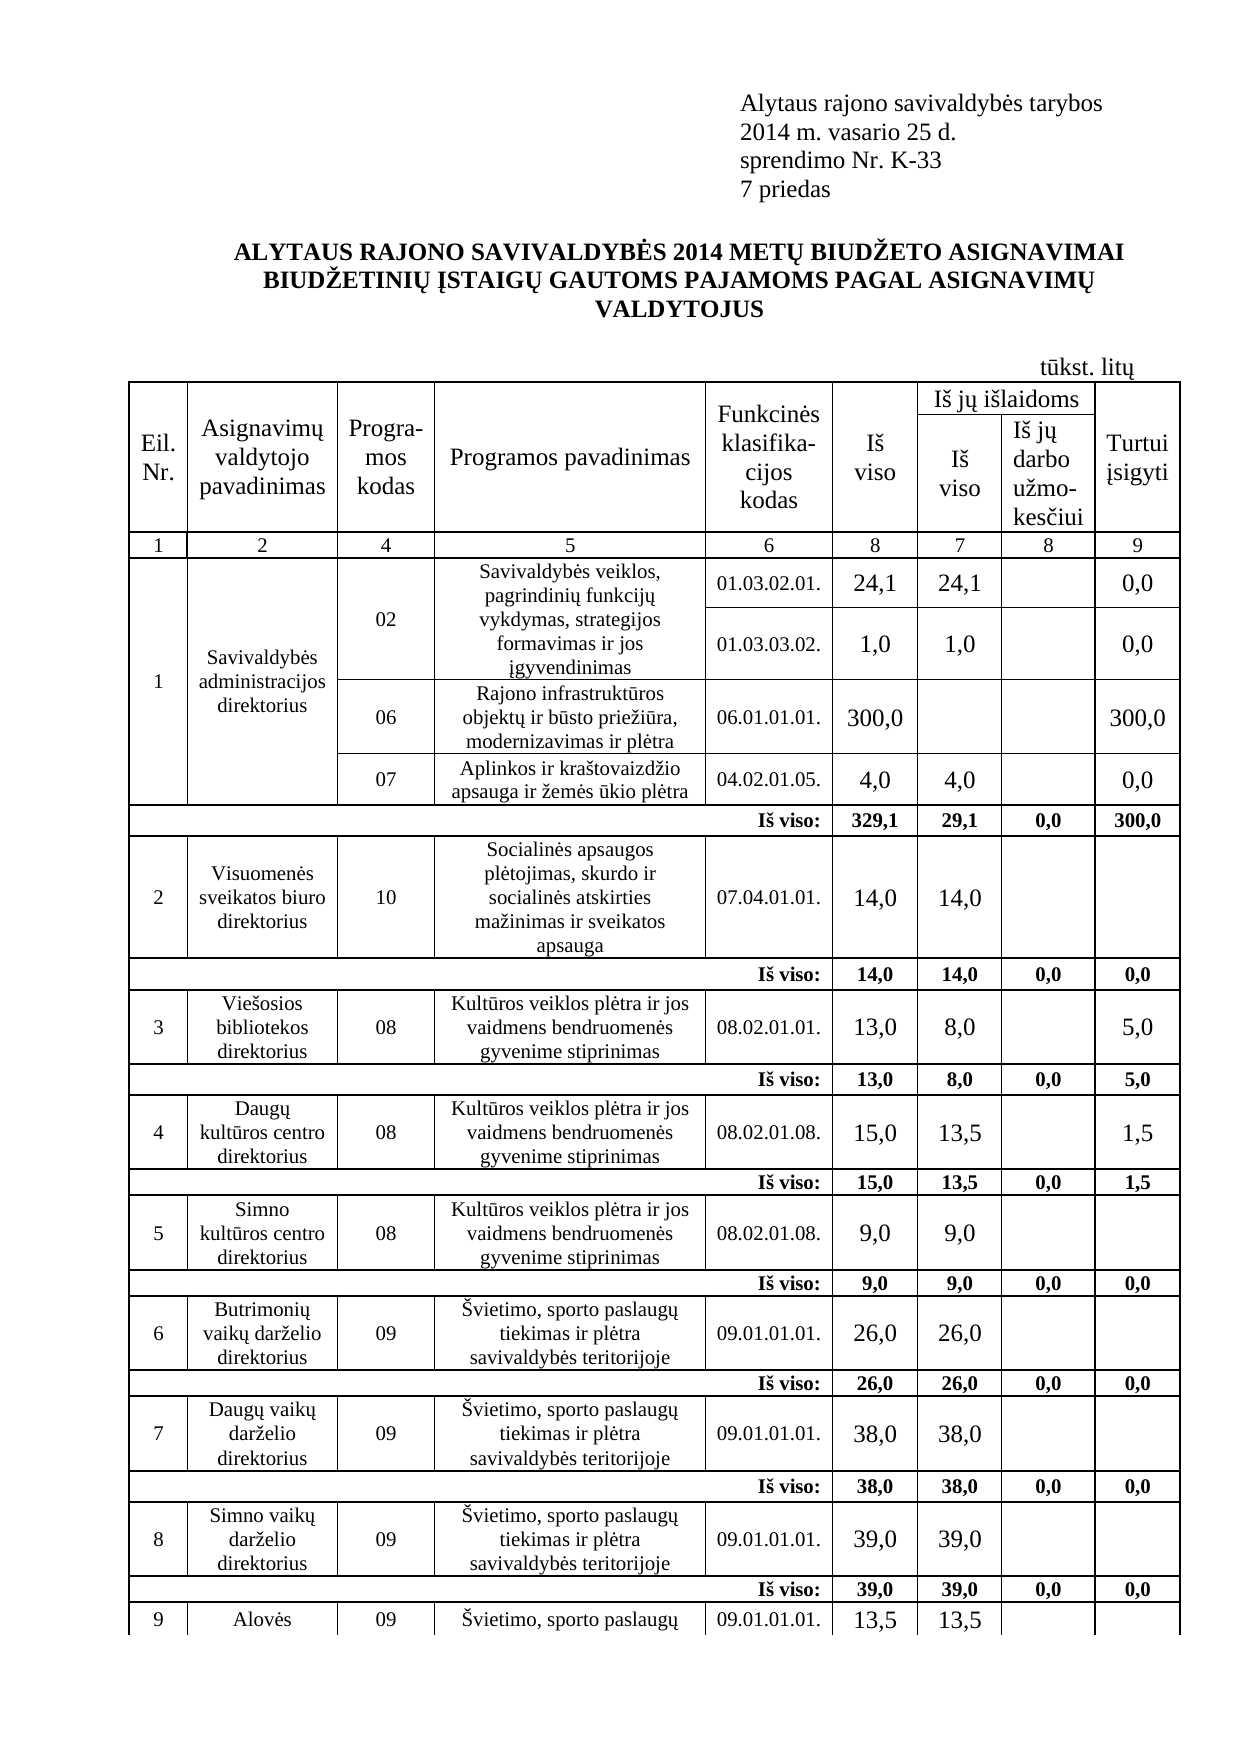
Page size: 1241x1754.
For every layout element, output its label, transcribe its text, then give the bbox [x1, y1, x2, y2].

table_cell 0,0 [1002, 1371, 1094, 1395]
table_cell [1002, 680, 1094, 753]
table_cell 7 [130, 1397, 187, 1469]
table_cell 14,0 [918, 837, 1001, 957]
table_cell 5 [130, 1196, 187, 1269]
table_cell 07.04.01.01. [706, 837, 832, 957]
table_cell 14,0 [833, 959, 917, 988]
table_cell Švietimo, sporto paslaugų [435, 1603, 705, 1635]
table_cell 5,0 [1096, 1065, 1179, 1094]
table_cell 13,5 [918, 1170, 1001, 1194]
text tūkst. litų [177, 352, 1181, 381]
table_cell 0,0 [1096, 559, 1179, 607]
table_cell 0,0 [1096, 1472, 1179, 1501]
table_cell 02 [338, 559, 434, 679]
table_cell 39,0 [833, 1503, 917, 1575]
table_cell Iš viso: [130, 959, 832, 988]
table_cell 39,0 [918, 1577, 1001, 1601]
table_cell Iš jų darbo užmo-kesčiui [1002, 415, 1094, 531]
table_cell 0,0 [1096, 959, 1179, 988]
table_cell Savivaldybės administracijos direktorius [188, 559, 337, 803]
table_cell 08 [338, 1196, 434, 1269]
table_cell 0,0 [1096, 608, 1179, 679]
table_cell [1002, 1096, 1094, 1168]
table_cell [1096, 1297, 1179, 1369]
table_cell Iš viso: [130, 1271, 832, 1295]
table_cell [1002, 608, 1094, 679]
table_cell 9 [130, 1603, 187, 1635]
table_cell Švietimo, sporto paslaugų tiekimas ir plėtra savivaldybės teritorijoje [435, 1397, 705, 1469]
table_cell 24,1 [833, 559, 917, 607]
table_cell 1,5 [1096, 1170, 1179, 1194]
table_cell 9,0 [918, 1271, 1001, 1295]
table_cell [1096, 837, 1179, 957]
table_cell 09.01.01.01. [706, 1397, 832, 1469]
table_cell 9,0 [918, 1196, 1001, 1269]
table_cell 08.02.01.08. [706, 1196, 832, 1269]
table_header Iš jų išlaidoms [918, 383, 1094, 413]
table_cell 09 [338, 1397, 434, 1469]
table_cell 8 [1002, 533, 1094, 557]
table_cell 26,0 [918, 1371, 1001, 1395]
table_cell 4,0 [918, 754, 1001, 803]
table_cell 26,0 [833, 1371, 917, 1395]
table_cell 24,1 [918, 559, 1001, 607]
table_cell Aplinkos ir kraštovaizdžio apsauga ir žemės ūkio plėtra [435, 754, 705, 803]
table_cell 1,5 [1096, 1096, 1179, 1168]
table_cell 1,0 [918, 608, 1001, 679]
table_cell Kultūros veiklos plėtra ir jos vaidmens bendruomenės gyvenime stiprinimas [435, 1196, 705, 1269]
table_cell 6 [130, 1297, 187, 1369]
table_cell 8,0 [918, 991, 1001, 1063]
table_cell 0,0 [1096, 754, 1179, 803]
table_cell 13,0 [833, 1065, 917, 1094]
table_cell Iš viso: [130, 1577, 832, 1601]
table_cell 01.03.02.01. [706, 559, 832, 607]
table_cell 06.01.01.01. [706, 680, 832, 753]
table_cell 0,0 [1002, 1577, 1094, 1601]
table_cell 26,0 [833, 1297, 917, 1369]
table_header Turtui įsigyti [1096, 383, 1179, 531]
table_cell Daugų vaikų darželio direktorius [188, 1397, 337, 1469]
table_cell Simno kultūros centro direktorius [188, 1196, 337, 1269]
table_cell 39,0 [918, 1503, 1001, 1575]
table_cell Kultūros veiklos plėtra ir jos vaidmens bendruomenės gyvenime stiprinimas [435, 1096, 705, 1168]
table_cell [1002, 1503, 1094, 1575]
table_cell 6 [706, 533, 832, 557]
table_cell Iš viso: [130, 1065, 832, 1094]
table_cell 329,1 [833, 806, 917, 835]
table_cell 9,0 [833, 1196, 917, 1269]
table_cell 29,1 [918, 806, 1001, 835]
table_cell Visuomenės sveikatos biuro direktorius [188, 837, 337, 957]
table_cell 0,0 [1002, 806, 1094, 835]
table_header Programos pavadinimas [435, 383, 705, 531]
table_cell Švietimo, sporto paslaugų tiekimas ir plėtra savivaldybės teritorijoje [435, 1297, 705, 1369]
table_cell 06 [338, 680, 434, 753]
table_cell Iš viso: [130, 806, 832, 835]
table_cell Švietimo, sporto paslaugų tiekimas ir plėtra savivaldybės teritorijoje [435, 1503, 705, 1575]
table_cell [918, 680, 1001, 753]
table_cell [1096, 1503, 1179, 1575]
table_cell 300,0 [1096, 680, 1179, 753]
table_cell 13,5 [918, 1603, 1001, 1635]
table_cell [1002, 1196, 1094, 1269]
table_cell 2 [130, 837, 187, 957]
table_cell 0,0 [1002, 959, 1094, 988]
table_cell 10 [338, 837, 434, 957]
table_cell 09 [338, 1297, 434, 1369]
table_cell 07 [338, 754, 434, 803]
table_cell 2 [188, 533, 337, 557]
table_cell 0,0 [1096, 1371, 1179, 1395]
table_cell [1002, 1603, 1094, 1635]
table_cell Rajono infrastruktūros objektų ir būsto priežiūra, modernizavimas ir plėtra [435, 680, 705, 753]
table_cell 09.01.01.01. [706, 1603, 832, 1635]
table_cell [1002, 837, 1094, 957]
table_cell Viešosios bibliotekos direktorius [188, 991, 337, 1063]
table_cell 4 [130, 1096, 187, 1168]
text ALYTAUS RAJONO SAVIVALDYBĖS 2014 METŲ BIUDŽETO ASIGNAVIMAI BIUDŽETINIŲ ĮSTAIGŲ GAUTOMS PAJAMOMS PAGAL ASIGNAVIMŲ VALDYTOJUS [177, 237, 1181, 323]
table_cell 300,0 [833, 680, 917, 753]
table_cell [1002, 1297, 1094, 1369]
table_cell Alovės [188, 1603, 337, 1635]
table_cell Butrimonių vaikų darželio direktorius [188, 1297, 337, 1369]
table_cell Daugų kultūros centro direktorius [188, 1096, 337, 1168]
table_header Eil. Nr. [130, 383, 187, 531]
table_cell 26,0 [918, 1297, 1001, 1369]
table_header Progra-mos kodas [338, 383, 434, 531]
table_cell 13,5 [833, 1603, 917, 1635]
table_cell 0,0 [1002, 1170, 1094, 1194]
table_cell 1 [130, 559, 187, 803]
text sprendimo Nr. K-33 [177, 145, 1181, 174]
table_cell 09.01.01.01. [706, 1297, 832, 1369]
table_cell 13,5 [918, 1096, 1001, 1168]
table_cell Iš viso: [130, 1472, 832, 1501]
table_cell 39,0 [833, 1577, 917, 1601]
table_cell 01.03.03.02. [706, 608, 832, 679]
table_cell 38,0 [918, 1397, 1001, 1469]
table_cell 8 [130, 1503, 187, 1575]
table_cell 38,0 [918, 1472, 1001, 1501]
text 2014 m. vasario 25 d. [177, 117, 1181, 145]
table_cell 8 [833, 533, 917, 557]
text Alytaus rajono savivaldybės tarybos [177, 88, 1181, 117]
table_cell 09 [338, 1503, 434, 1575]
table_cell Savivaldybės veiklos, pagrindinių funkcijų vykdymas, strategijos formavimas ir jos įgyvendinimas [435, 559, 705, 679]
table_cell [1096, 1397, 1179, 1469]
table_cell 08 [338, 991, 434, 1063]
table_cell 0,0 [1096, 1271, 1179, 1295]
table_cell 04.02.01.05. [706, 754, 832, 803]
table_cell 5,0 [1096, 991, 1179, 1063]
table_cell [1096, 1603, 1179, 1635]
table_cell 15,0 [833, 1170, 917, 1194]
table_cell 08 [338, 1096, 434, 1168]
table_cell 8,0 [918, 1065, 1001, 1094]
table_cell 0,0 [1002, 1065, 1094, 1094]
table_cell 08.02.01.01. [706, 991, 832, 1063]
table_cell 09 [338, 1603, 434, 1635]
table_cell 7 [918, 533, 1001, 557]
table_cell 300,0 [1096, 806, 1179, 835]
table_cell 38,0 [833, 1472, 917, 1501]
table_cell 4 [338, 533, 434, 557]
table_cell 1 [130, 533, 186, 557]
table_header Funkcinės klasifika-cijos kodas [706, 383, 832, 531]
table_cell 38,0 [833, 1397, 917, 1469]
table_cell Iš viso [918, 415, 1001, 531]
table_header Iš viso [833, 383, 917, 531]
table_cell [1002, 559, 1094, 607]
table_cell [1002, 991, 1094, 1063]
text 7 priedas [177, 174, 1181, 203]
table_cell Iš viso: [130, 1170, 832, 1194]
table_cell 9,0 [833, 1271, 917, 1295]
table_cell 15,0 [833, 1096, 917, 1168]
table_cell 3 [130, 991, 187, 1063]
table_cell Simno vaikų darželio direktorius [188, 1503, 337, 1575]
table_cell 14,0 [833, 837, 917, 957]
table_cell [1002, 754, 1094, 803]
table_cell Socialinės apsaugos plėtojimas, skurdo ir socialinės atskirties mažinimas ir sveikatos apsauga [435, 837, 705, 957]
table_cell 09.01.01.01. [706, 1503, 832, 1575]
table_cell 0,0 [1002, 1271, 1094, 1295]
table_cell [1096, 1196, 1179, 1269]
table_cell 08.02.01.08. [706, 1096, 832, 1168]
table_cell Kultūros veiklos plėtra ir jos vaidmens bendruomenės gyvenime stiprinimas [435, 991, 705, 1063]
table_cell 13,0 [833, 991, 917, 1063]
table_cell 0,0 [1002, 1472, 1094, 1501]
table_cell Iš viso: [130, 1371, 832, 1395]
table_cell 14,0 [918, 959, 1001, 988]
table_header Asignavimų valdytojo pavadinimas [188, 383, 337, 531]
table_cell 5 [435, 533, 705, 557]
table_cell 1,0 [833, 608, 917, 679]
table_cell [1002, 1397, 1094, 1469]
table_cell 9 [1096, 533, 1179, 557]
table_cell 0,0 [1096, 1577, 1179, 1601]
table_cell 4,0 [833, 754, 917, 803]
